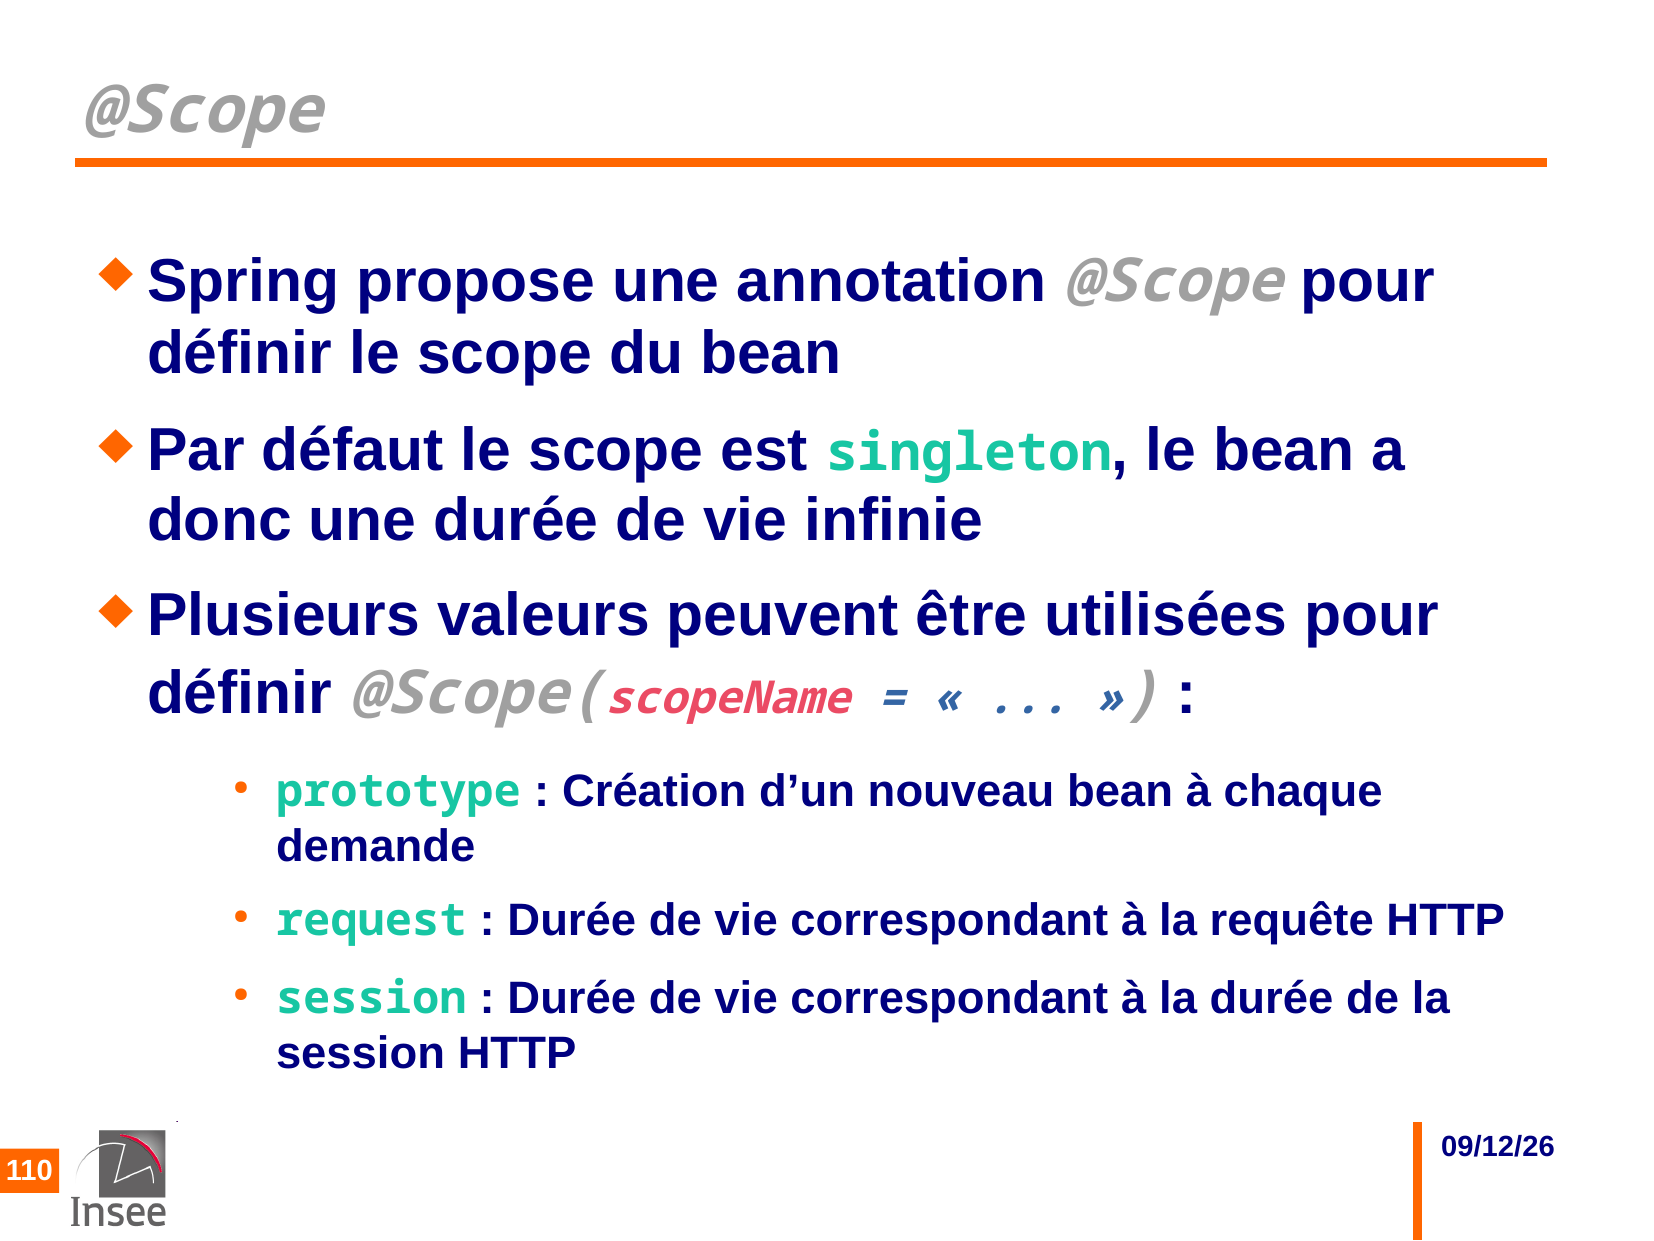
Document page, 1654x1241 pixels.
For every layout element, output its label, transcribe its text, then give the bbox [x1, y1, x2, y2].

list Spring propose une annotation @Scope pour définir le scope du bean Par défaut le scope est singleton, le bean a donc une durée de vie infinie Plusieurs valeurs peuvent être utilisées pour définir @Scope(scopeName = « ... ») : prototype : Création d’un nouveau bean à chaque demande request : Durée de vie correspondant à la requête HTTP session : Durée de vie correspondant à la durée de la session HTTP [82, 236, 1548, 1087]
picture [62, 1121, 178, 1241]
title @Scope [82, 49, 1619, 163]
